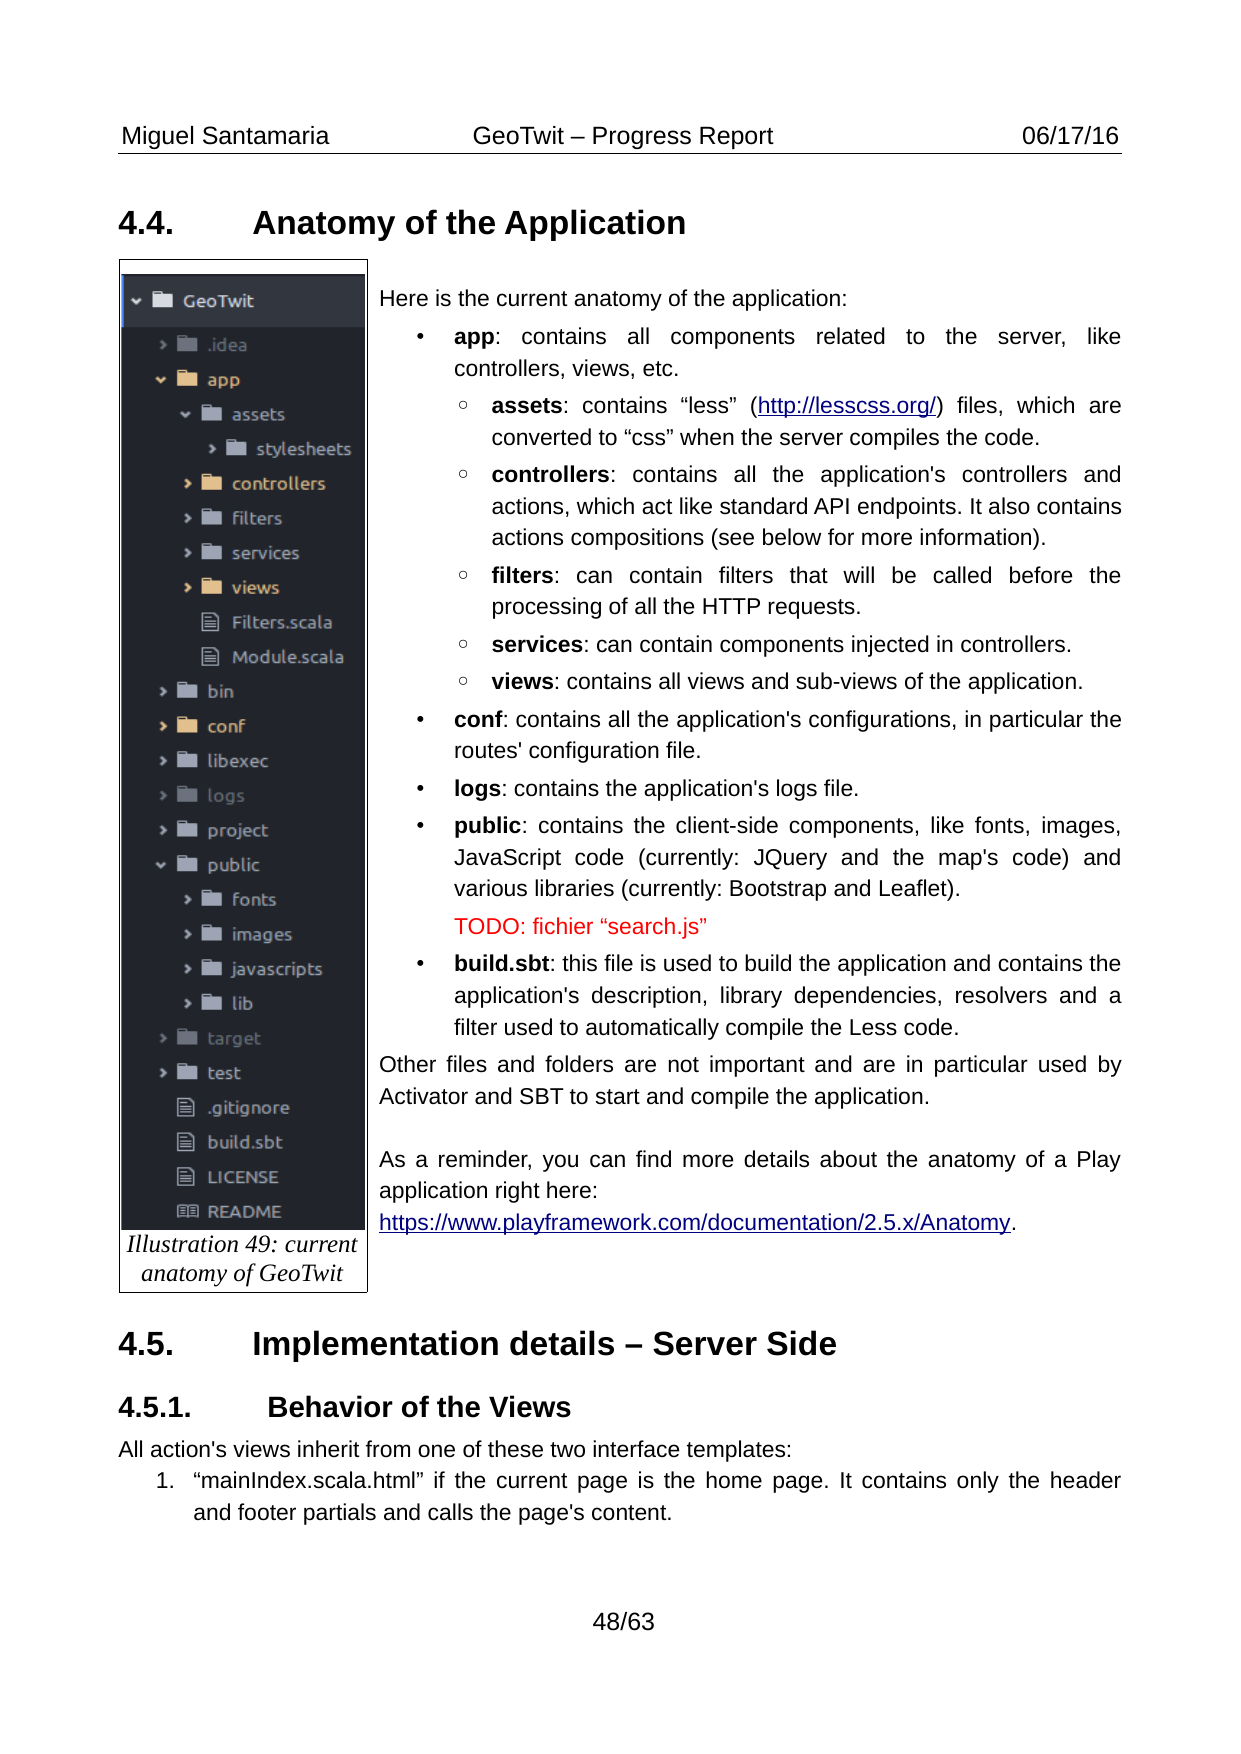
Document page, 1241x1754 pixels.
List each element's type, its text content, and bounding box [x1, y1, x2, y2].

text https://www.playframework.com/documentation/2.5.x/Anatomy. [368, 1209, 1122, 1267]
text Illustration 49: current anatomy of GeoTwit [122, 1230, 364, 1287]
list app: contains all components related to the server, like controllers, views, etc. [368, 323, 1122, 381]
list build.sbt: this file is used to build the application and contains the application's description, library dependencies, resolvers and a filter used to automatically compile the Less code. [368, 950, 1122, 1040]
subtitle Implementation details – Server Side [118, 1324, 1122, 1363]
list assets: contains “less” (http://lesscss.org/) files, which are converted to “css” when the server compiles the code. [368, 392, 1122, 450]
text Here is the current anatomy of the application: [368, 285, 1122, 312]
list controllers: contains all the application's controllers and actions, which act like standard API endpoints. It also contains actions compositions (see below for more information). [368, 461, 1122, 551]
list TODO: fichier “search.js” [368, 913, 1122, 939]
text All action's views inherit from one of these two interface templates: [118, 1436, 1122, 1462]
list services: can contain components injected in controllers. [368, 631, 1122, 657]
text Other files and folders are not important and are in particular used by Activator and SBT to start and compile the application. [368, 1051, 1122, 1109]
list public: contains the client-side components, like fonts, images, JavaScript code (currently: JQuery and the map's code) and various libraries (currently: Bootstrap and Leaflet). [368, 812, 1122, 902]
picture [121, 274, 365, 1230]
list logs: contains the application's logs file. [368, 775, 1122, 801]
list views: contains all views and sub-views of the application. [368, 668, 1122, 694]
list conf: contains all the application's configurations, in particular the routes' configuration file. [368, 706, 1122, 764]
subtitle Behavior of the Views [118, 1390, 1122, 1423]
list filters: can contain filters that will be called before the processing of all the HTTP requests. [368, 562, 1122, 619]
subtitle Anatomy of the Application [118, 203, 1122, 242]
text As a reminder, you can find more details about the anatomy of a Play application right here: [368, 1146, 1122, 1204]
list “mainIndex.scala.html” if the current page is the home page. It contains only the header and footer partials and calls the page's content. [156, 1467, 1122, 1525]
